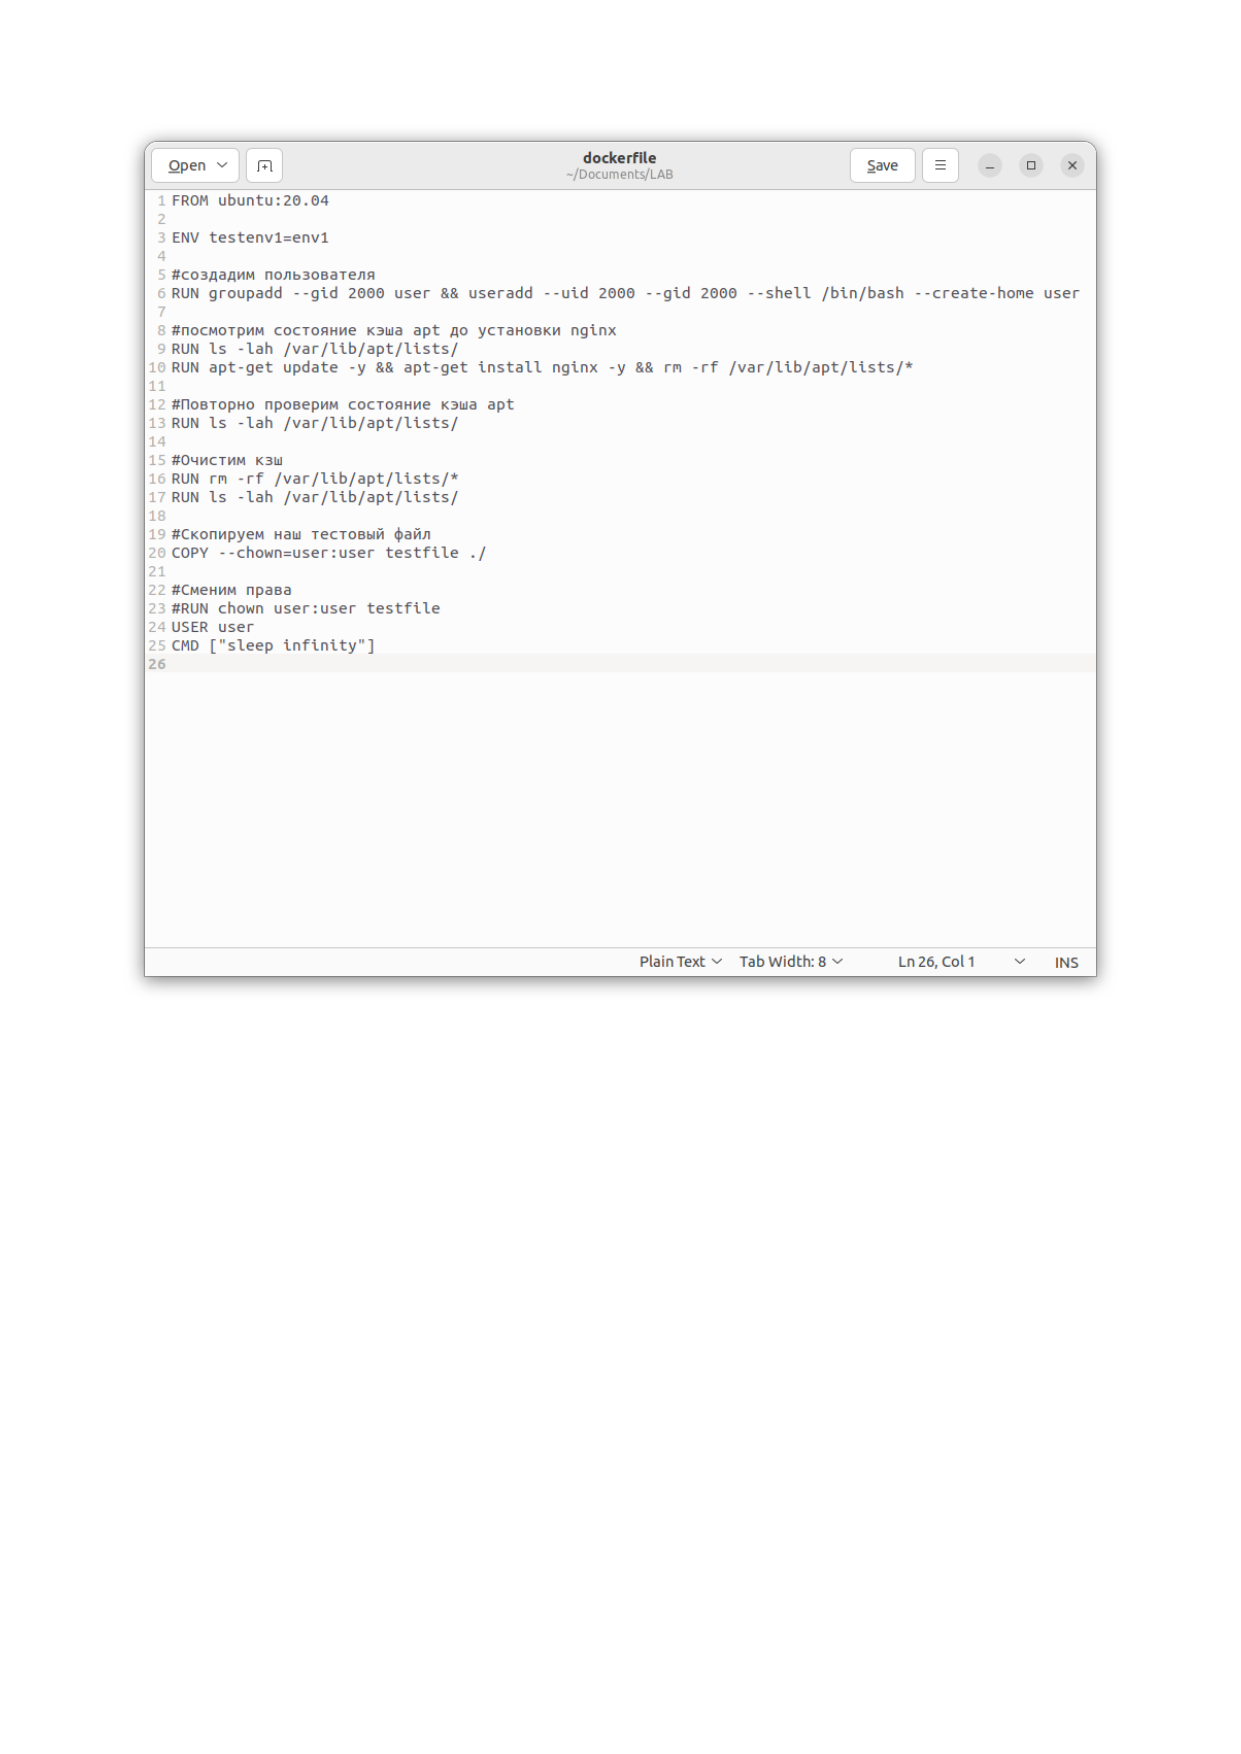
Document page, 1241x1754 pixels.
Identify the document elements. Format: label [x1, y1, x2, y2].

picture [118, 118, 1123, 1006]
